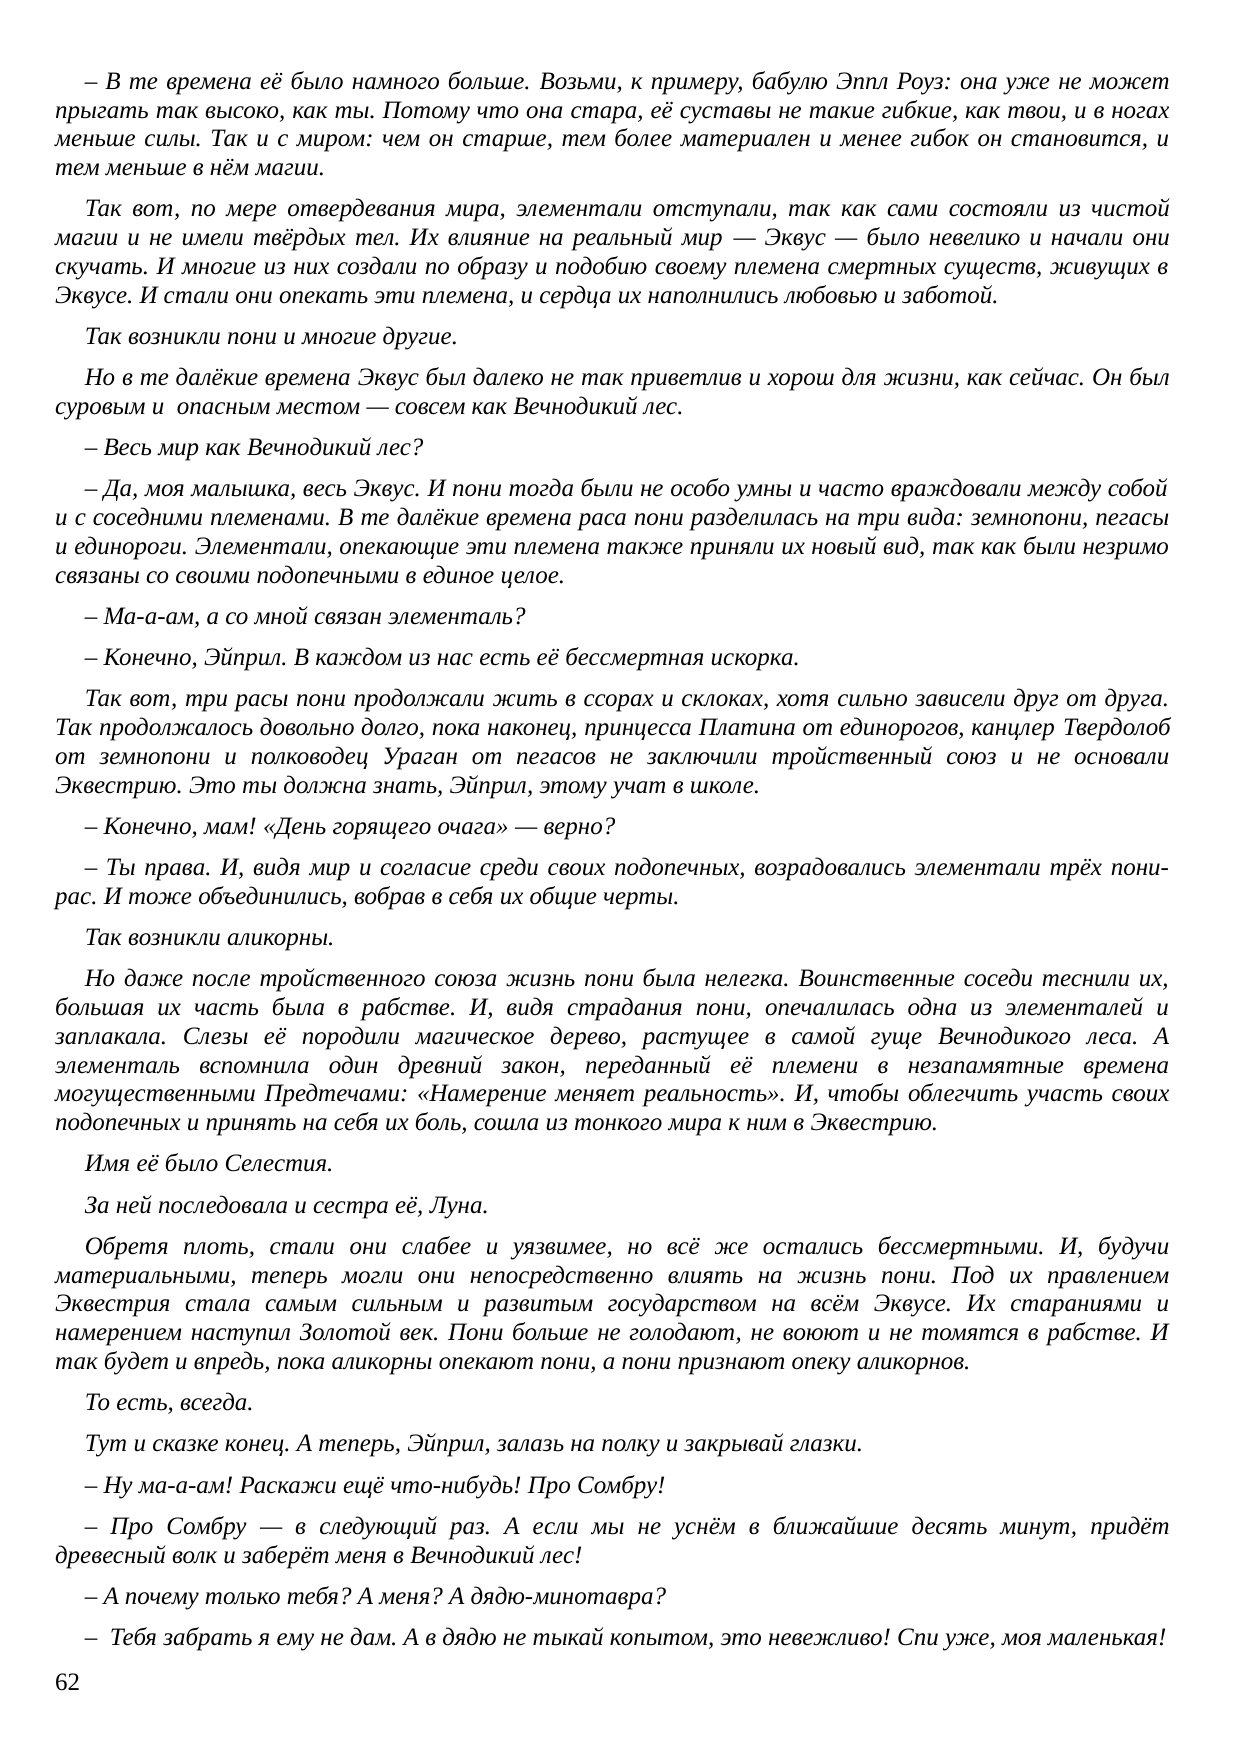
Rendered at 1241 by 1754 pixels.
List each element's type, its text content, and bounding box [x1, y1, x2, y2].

text Тут и сказке конец. А теперь, Эйприл, залазь на полку и закрывай глазки. [55, 1428, 1173, 1457]
text – Да, моя малышка, весь Эквус. И пони тогда были не особо умны и часто враждовали между собой и с соседними племенами. В те далёкие времена раса пони разделилась на три вида: земнопони, пегасы и единороги. Элементали, опекающие эти племена также приняли их новый вид, так как были незримо связаны со своими подопечными в единое целое. [55, 473, 1173, 588]
text Имя её было Селестия. [55, 1148, 1173, 1177]
text Так возникли аликорны. [55, 922, 1173, 951]
text – Весь мир как Вечнодикий лес? [55, 432, 1173, 461]
text – Конечно, мам! «День горящего очага» — верно? [55, 811, 1173, 840]
text Но в те далёкие времена Эквус был далеко не так приветлив и хорош для жизни, как сейчас. Он был суровым и опасным местом — совсем как Вечнодикий лес. [55, 362, 1173, 420]
text Обретя плоть, стали они слабее и уязвимее, но всё же остались бессмертными. И, будучи материальными, теперь могли они непосредственно влиять на жизнь пони. Под их правлением Эквестрия стала самым сильным и развитым государством на всём Эквусе. Их стараниями и намерением наступил Золотой век. Пони больше не голодают, не воюют и не томятся в рабстве. И так будет и впредь, пока аликорны опекают пони, а пони признают опеку аликорнов. [55, 1231, 1173, 1375]
text Так вот, три расы пони продолжали жить в ссорах и склоках, хотя сильно зависели друг от друга. Так продолжалось довольно долго, пока наконец, принцесса Платина от единорогов, канцлер Твердолоб от земнопони и полководец Ураган от пегасов не заключили тройственный союз и не основали Эквестрию. Это ты должна знать, Эйприл, этому учат в школе. [55, 683, 1173, 798]
text – Конечно, Эйприл. В каждом из нас есть её бессмертная искорка. [55, 642, 1173, 671]
text То есть, всегда. [55, 1387, 1173, 1416]
text Но даже после тройственного союза жизнь пони была нелегка. Воинственные соседи теснили их, большая их часть была в рабстве. И, видя страдания пони, опечалилась одна из элементалей и заплакала. Слезы её породили магическое дерево, растущее в самой гуще Вечнодикого леса. А элементаль вспомнила один древний закон, переданный её племени в незапамятные времена могущественными Предтечами: «Намерение меняет реальность». И, чтобы облегчить участь своих подопечных и принять на себя их боль, сошла из тонкого мира к ним в Эквестрию. [55, 963, 1173, 1136]
text – Ну ма-а-ам! Раскажи ещё что-нибудь! Про Сомбру! [55, 1470, 1173, 1498]
text – В те времена её было намного больше. Возьми, к примеру, бабулю Эппл Роуз: она уже не может прыгать так высоко, как ты. Потому что она стара, её суставы не такие гибкие, как твои, и в ногах меньше силы. Так и с миром: чем он старше, тем более материален и менее гибок он становится, и тем меньше в нём магии. [55, 66, 1173, 181]
text – Ты права. И, видя мир и согласие среди своих подопечных, возрадовались элементали трёх пони-рас. И тоже объединились, вобрав в себя их общие черты. [55, 852, 1173, 910]
text За ней последовала и сестра её, Луна. [55, 1190, 1173, 1218]
text – Про Сомбру — в следующий раз. А если мы не уснём в ближайшие десять минут, придёт древесный волк и заберёт меня в Вечнодикий лес! [55, 1511, 1173, 1568]
text – А почему только тебя? А меня? А дядю-минотавра? [55, 1581, 1173, 1610]
text – Ма-а-ам, а со мной связан элементаль? [55, 601, 1173, 630]
text Так вот, по мере отвердевания мира, элементали отступали, так как сами состояли из чистой магии и не имели твёрдых тел. Их влияние на реальный мир — Эквус — было невелико и начали они скучать. И многие из них создали по образу и подобию своему племена смертных существ, живущих в Эквусе. И стали они опекать эти племена, и сердца их наполнились любовью и заботой. [55, 193, 1173, 308]
text Так возникли пони и многие другие. [55, 321, 1173, 350]
text – Тебя забрать я ему не дам. А в дядю не тыкай копытом, это невежливо! Спи уже, моя маленькая! [55, 1622, 1173, 1651]
